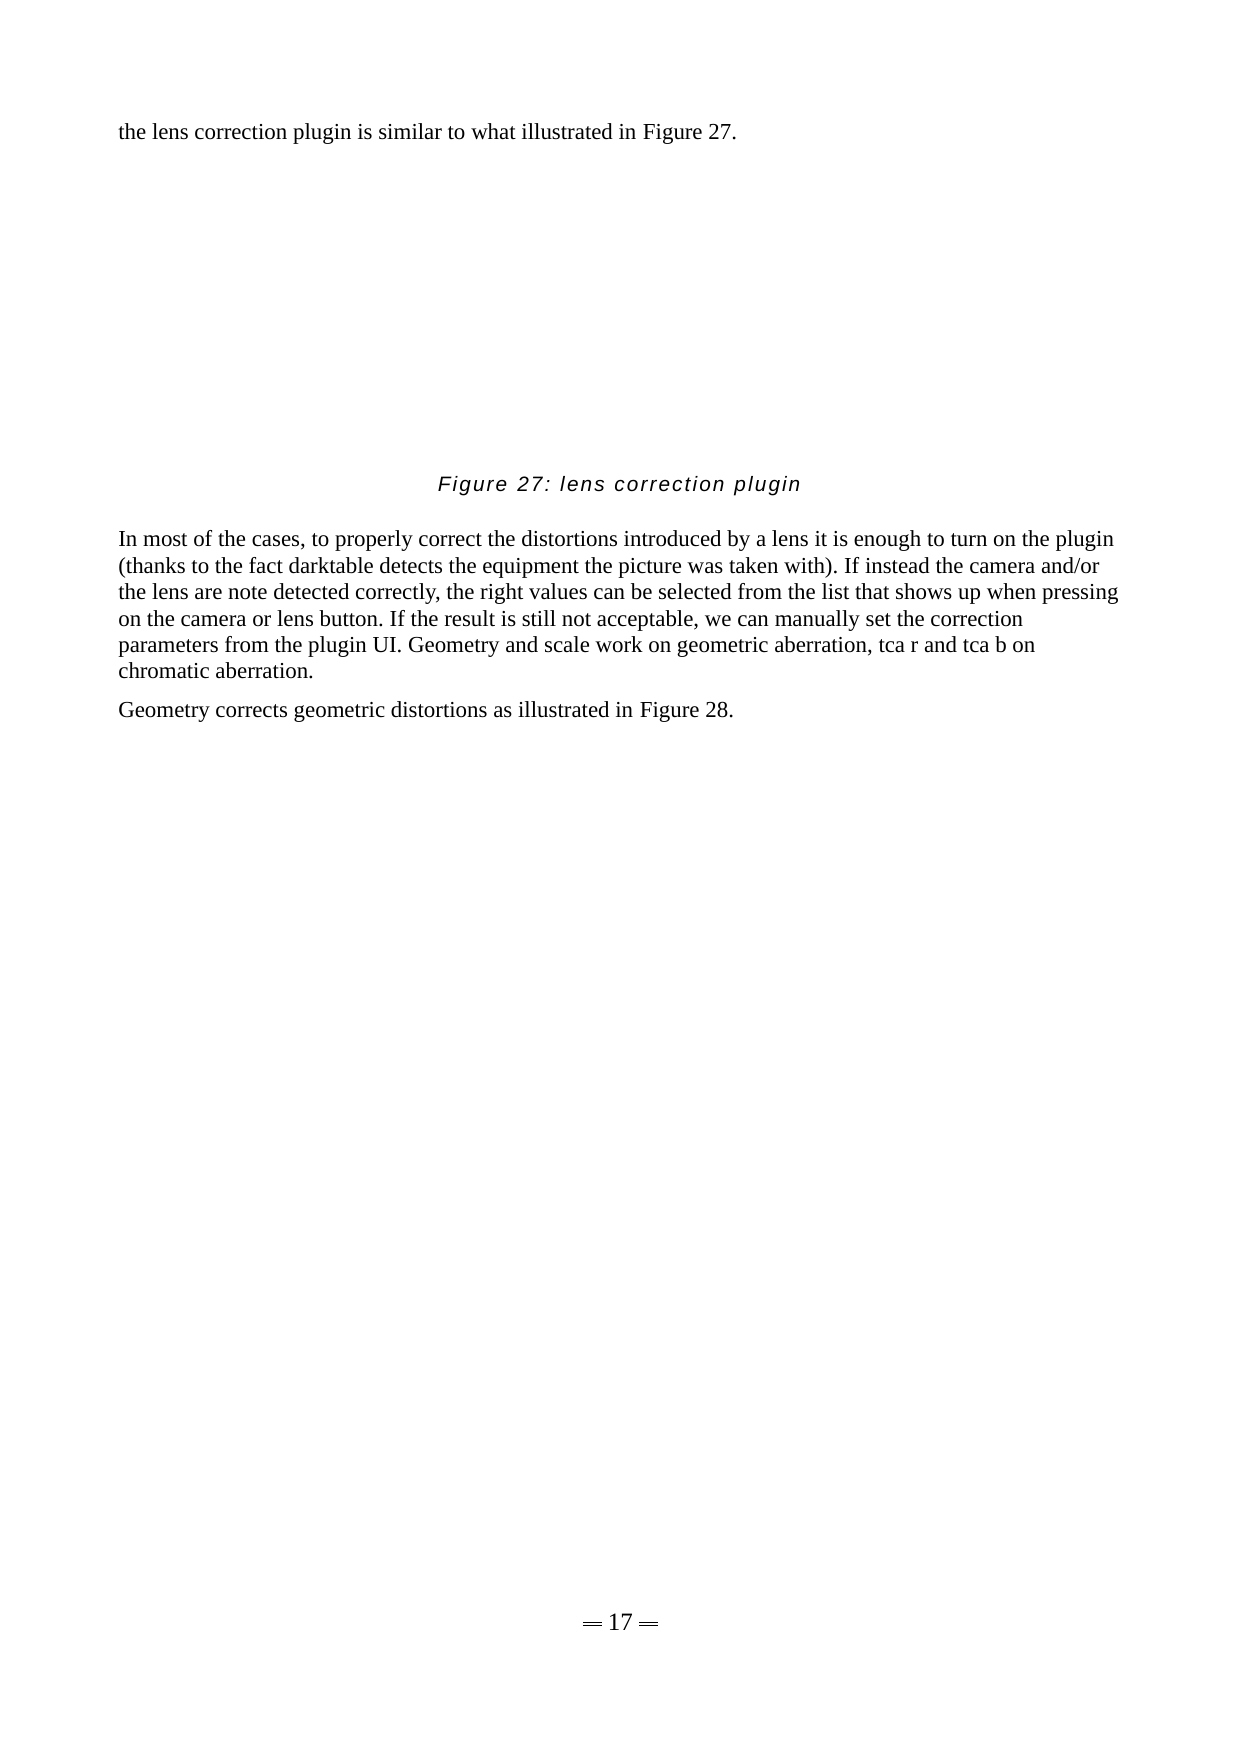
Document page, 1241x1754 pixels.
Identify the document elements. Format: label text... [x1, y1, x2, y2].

text the lens correction plugin is similar to what illustrated in Figure 27. [118, 118, 1122, 144]
text Figure 27: lens correction plugin [391, 169, 850, 496]
text In most of the cases, to properly correct the distortions introduced by a lens it is enough to turn on the plugin (thanks to the fact darktable detects the equipment the picture was taken with). If instead the camera and/or the lens are note detected correctly, the right values can be selected from the list that shows up when pressing on the camera or lens button. If the result is still not acceptable, we can manually set the correction parameters from the plugin UI. Geometry and scale work on geometric aberration, tca r and tca b on chromatic aberration. [118, 157, 1122, 684]
text Geometry corrects geometric distortions as illustrated in Figure 28. [118, 696, 1122, 722]
